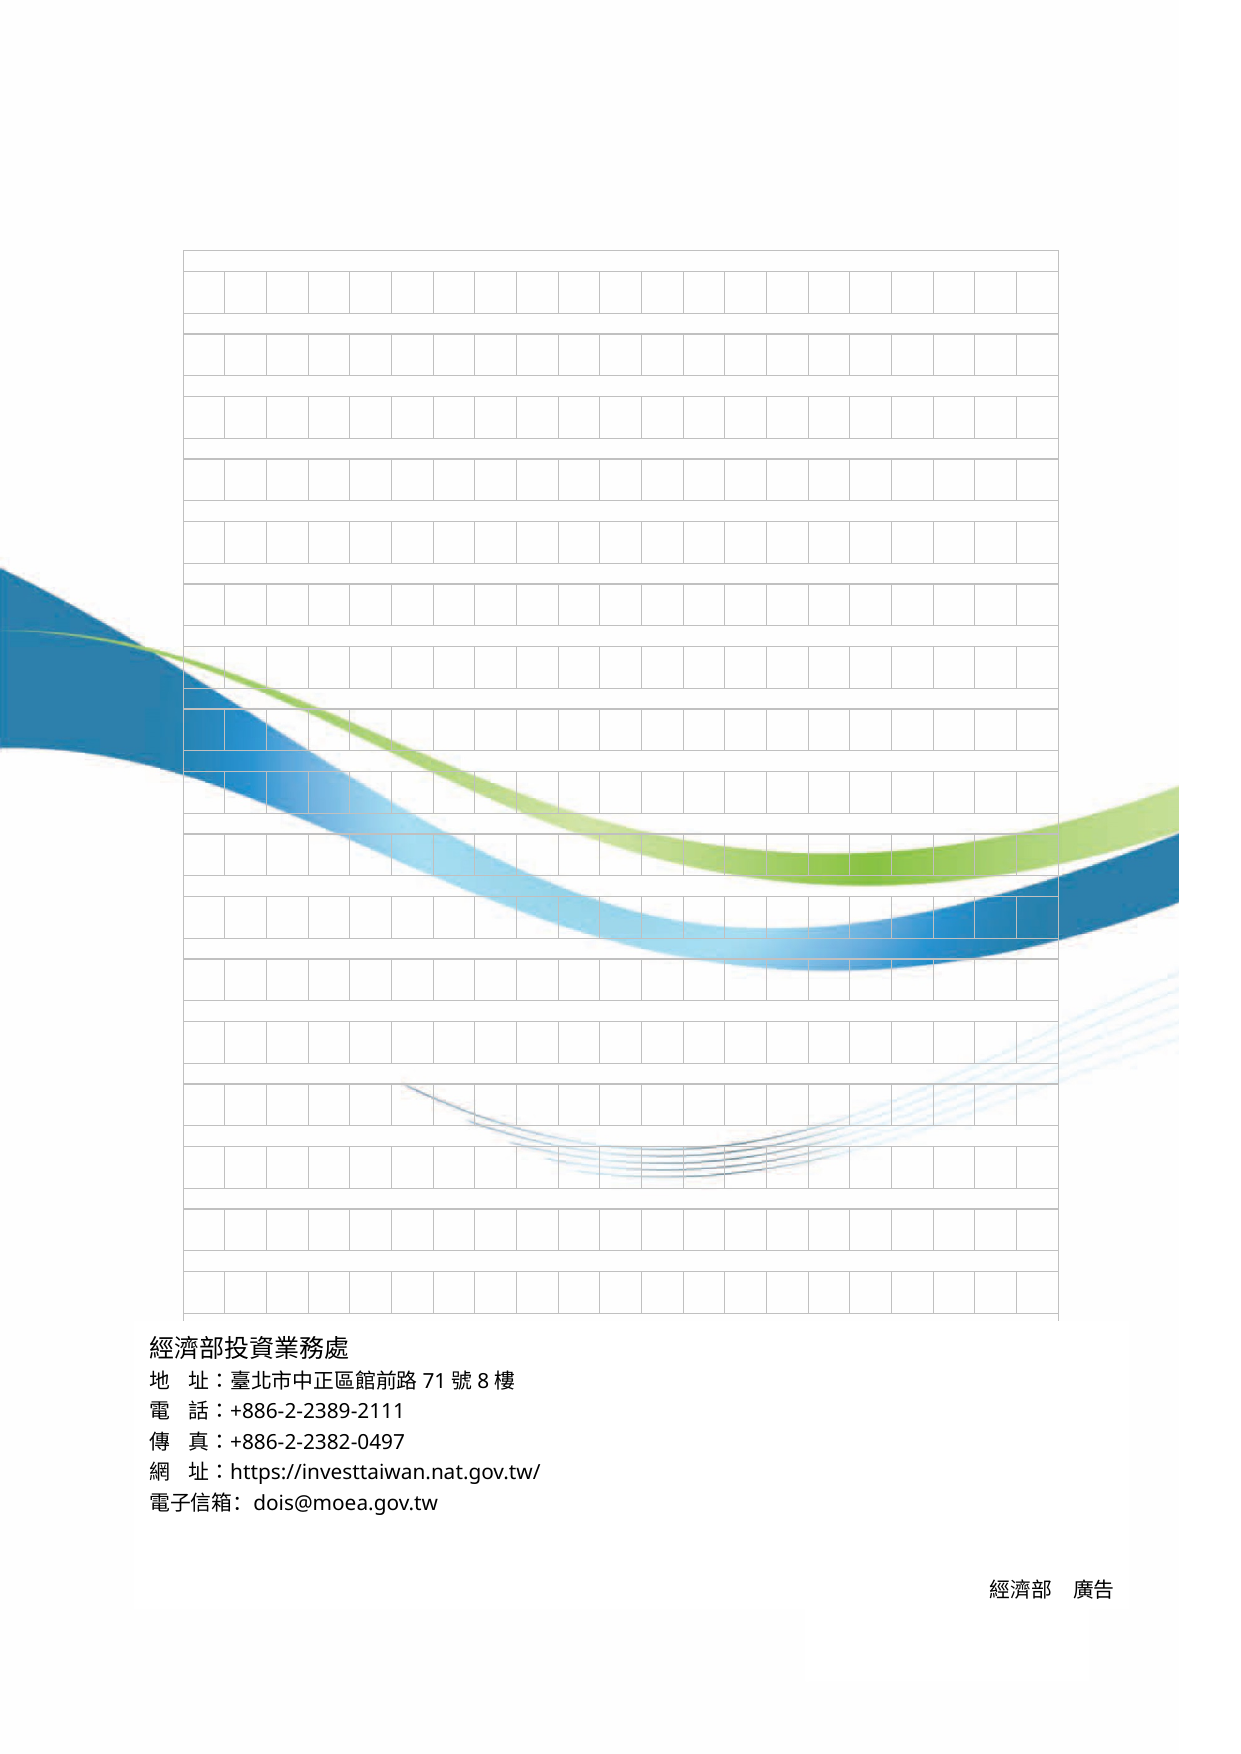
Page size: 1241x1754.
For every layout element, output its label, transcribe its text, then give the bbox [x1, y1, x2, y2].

text 經濟部 廣告 [149, 1573, 1114, 1602]
text 網 址：https://investtaiwan.nat.gov.tw/ [149, 1455, 1114, 1486]
text 傳 真：+886-2-2382-0497 [149, 1425, 1114, 1455]
text 電 話：+886-2-2389-2111 [149, 1395, 1114, 1425]
text 地 址：臺北市中正區館前路 71 號 8 樓 [149, 1364, 1114, 1395]
picture [0, 0, 1179, 1754]
text 經濟部投資業務處 [149, 1328, 1114, 1364]
text 電子信箱：dois@moea.gov.tw [149, 1486, 1114, 1516]
